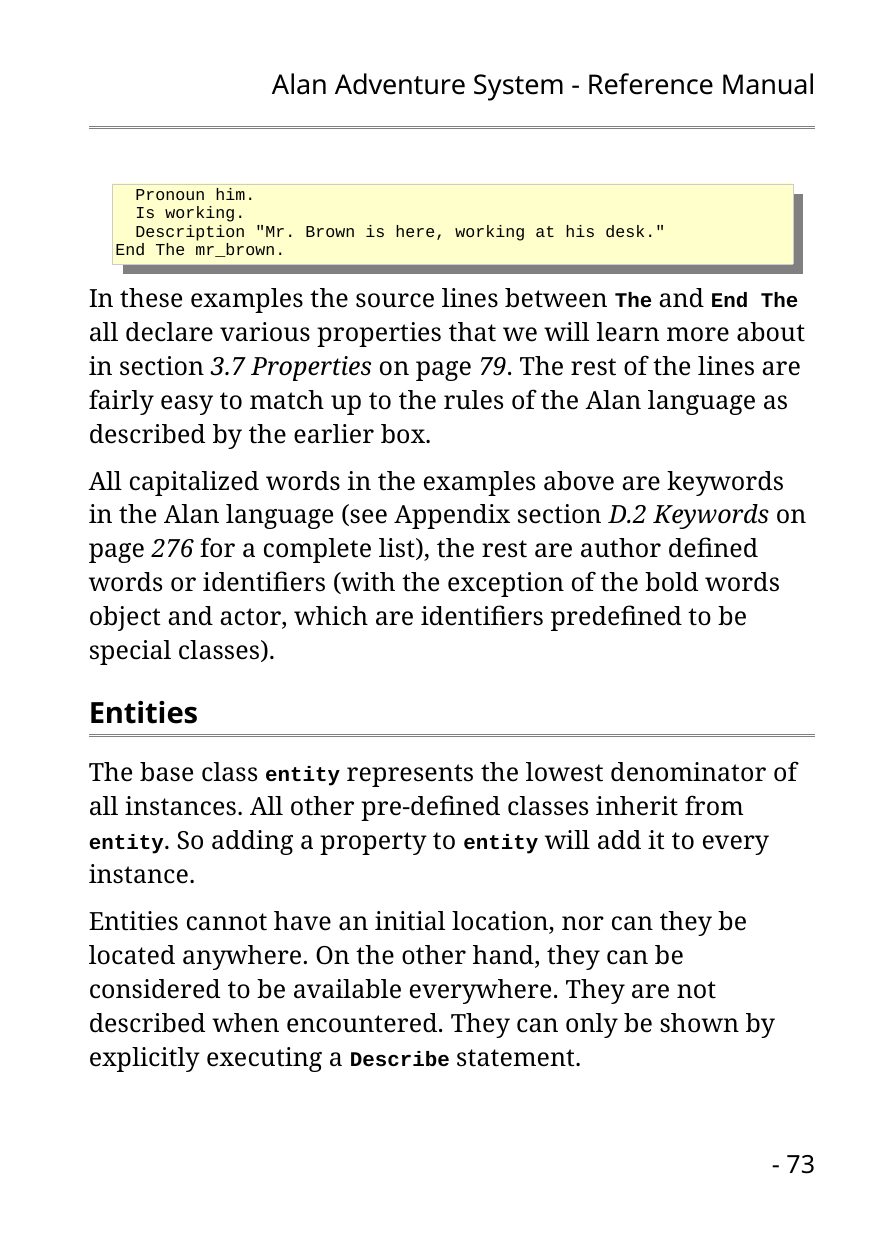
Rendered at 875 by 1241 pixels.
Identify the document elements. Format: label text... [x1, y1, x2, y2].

subtitle Entities [88, 692, 815, 736]
text All capitalized words in the examples above are keywords in the Alan language (see Appendix section D.2 Keywords on page 222 for a complete list), the rest are author defined words or identifiers (with the exception of the bold words object and actor, which are identifiers predefined to be special classes). [88, 463, 815, 667]
text The base class entity represents the lowest denominator of all instances. All other pre-defined classes inherit from entity. So adding a property to entity will add it to every instance. [88, 755, 815, 891]
text Pronoun him. Is working. Description "Mr. Brown is here, working at his desk." End The mr_brown. [113, 185, 793, 264]
text Entities cannot have an initial location, nor can they be located anywhere. On the other hand, they can be considered to be available everywhere. They are not described when encountered. They can only be shown by explicitly executing a Describe statement. [88, 904, 815, 1074]
text In these examples the source lines between The and End The all declare various properties that we will learn more about in section 3.7 Properties on page 62. The rest of the lines are fairly easy to match up to the rules of the Alan language as described by the earlier box. [88, 281, 815, 451]
